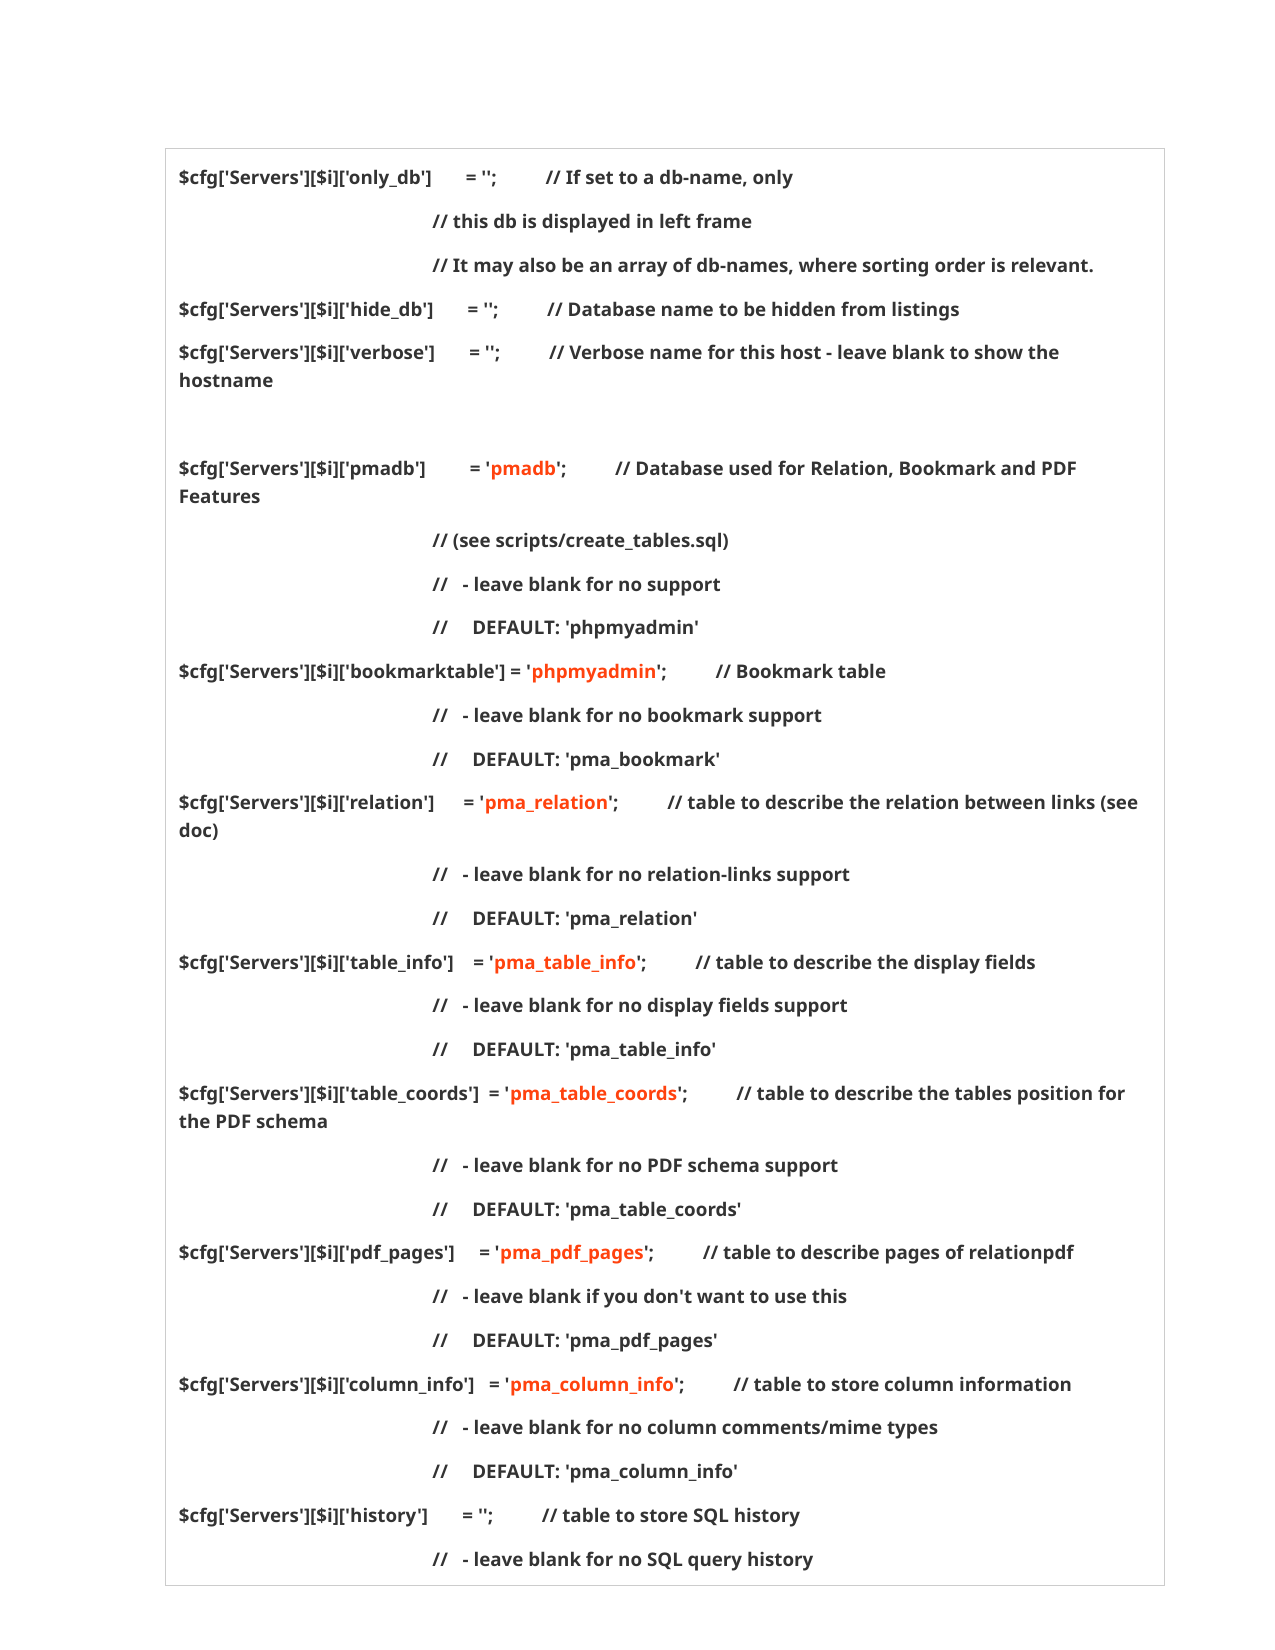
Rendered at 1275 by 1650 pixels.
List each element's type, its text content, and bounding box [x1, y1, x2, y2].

text $cfg['Servers'][$i]['pdf_pages'] = 'pma_pdf_pages'; // table to describe pages of relationpdf [166, 1223, 1164, 1265]
text // - leave blank for no SQL query history [166, 1529, 1164, 1585]
text // - leave blank for no display fields support [166, 976, 1164, 1018]
text $cfg['Servers'][$i]['pmadb'] = 'pmadb'; // Database used for Relation, Bookmark and PDF Features [166, 438, 1164, 509]
text $cfg['Servers'][$i]['history'] = ''; // table to store SQL history [166, 1485, 1164, 1528]
text // - leave blank for no PDF schema support [166, 1135, 1164, 1178]
text // DEFAULT: 'pma_bookmark' [166, 729, 1164, 771]
text $cfg['Servers'][$i]['table_info'] = 'pma_table_info'; // table to describe the display fields [166, 932, 1164, 974]
text // this db is displayed in left frame [166, 192, 1164, 234]
text // DEFAULT: 'phpmyadmin' [166, 598, 1164, 640]
text $cfg['Servers'][$i]['hide_db'] = ''; // Database name to be hidden from listings [166, 279, 1164, 321]
text // DEFAULT: 'pma_column_info' [166, 1442, 1164, 1484]
text // DEFAULT: 'pma_table_coords' [166, 1179, 1164, 1221]
text // (see scripts/create_tables.sql) [166, 510, 1164, 553]
text // It may also be an array of db-names, where sorting order is relevant. [166, 235, 1164, 278]
text // - leave blank if you don't want to use this [166, 1267, 1164, 1309]
text $cfg['Servers'][$i]['column_info'] = 'pma_column_info'; // table to store column information [166, 1354, 1164, 1396]
text $cfg['Servers'][$i]['relation'] = 'pma_relation'; // table to describe the relation between links (see doc) [166, 773, 1164, 843]
text $cfg['Servers'][$i]['table_coords'] = 'pma_table_coords'; // table to describe the tables position for the PDF schema [166, 1063, 1164, 1134]
text $cfg['Servers'][$i]['only_db'] = ''; // If set to a db-name, only [166, 149, 1164, 190]
text // - leave blank for no support [166, 554, 1164, 596]
text // DEFAULT: 'pma_pdf_pages' [166, 1310, 1164, 1353]
text // DEFAULT: 'pma_relation' [166, 888, 1164, 931]
text // - leave blank for no bookmark support [166, 685, 1164, 728]
text // DEFAULT: 'pma_table_info' [166, 1020, 1164, 1062]
text $cfg['Servers'][$i]['verbose'] = ''; // Verbose name for this host - leave blank to show the hostname [166, 323, 1164, 393]
text $cfg['Servers'][$i]['bookmarktable'] = 'phpmyadmin'; // Bookmark table [166, 642, 1164, 684]
text // - leave blank for no relation-links support [166, 845, 1164, 887]
text // - leave blank for no column comments/mime types [166, 1398, 1164, 1440]
